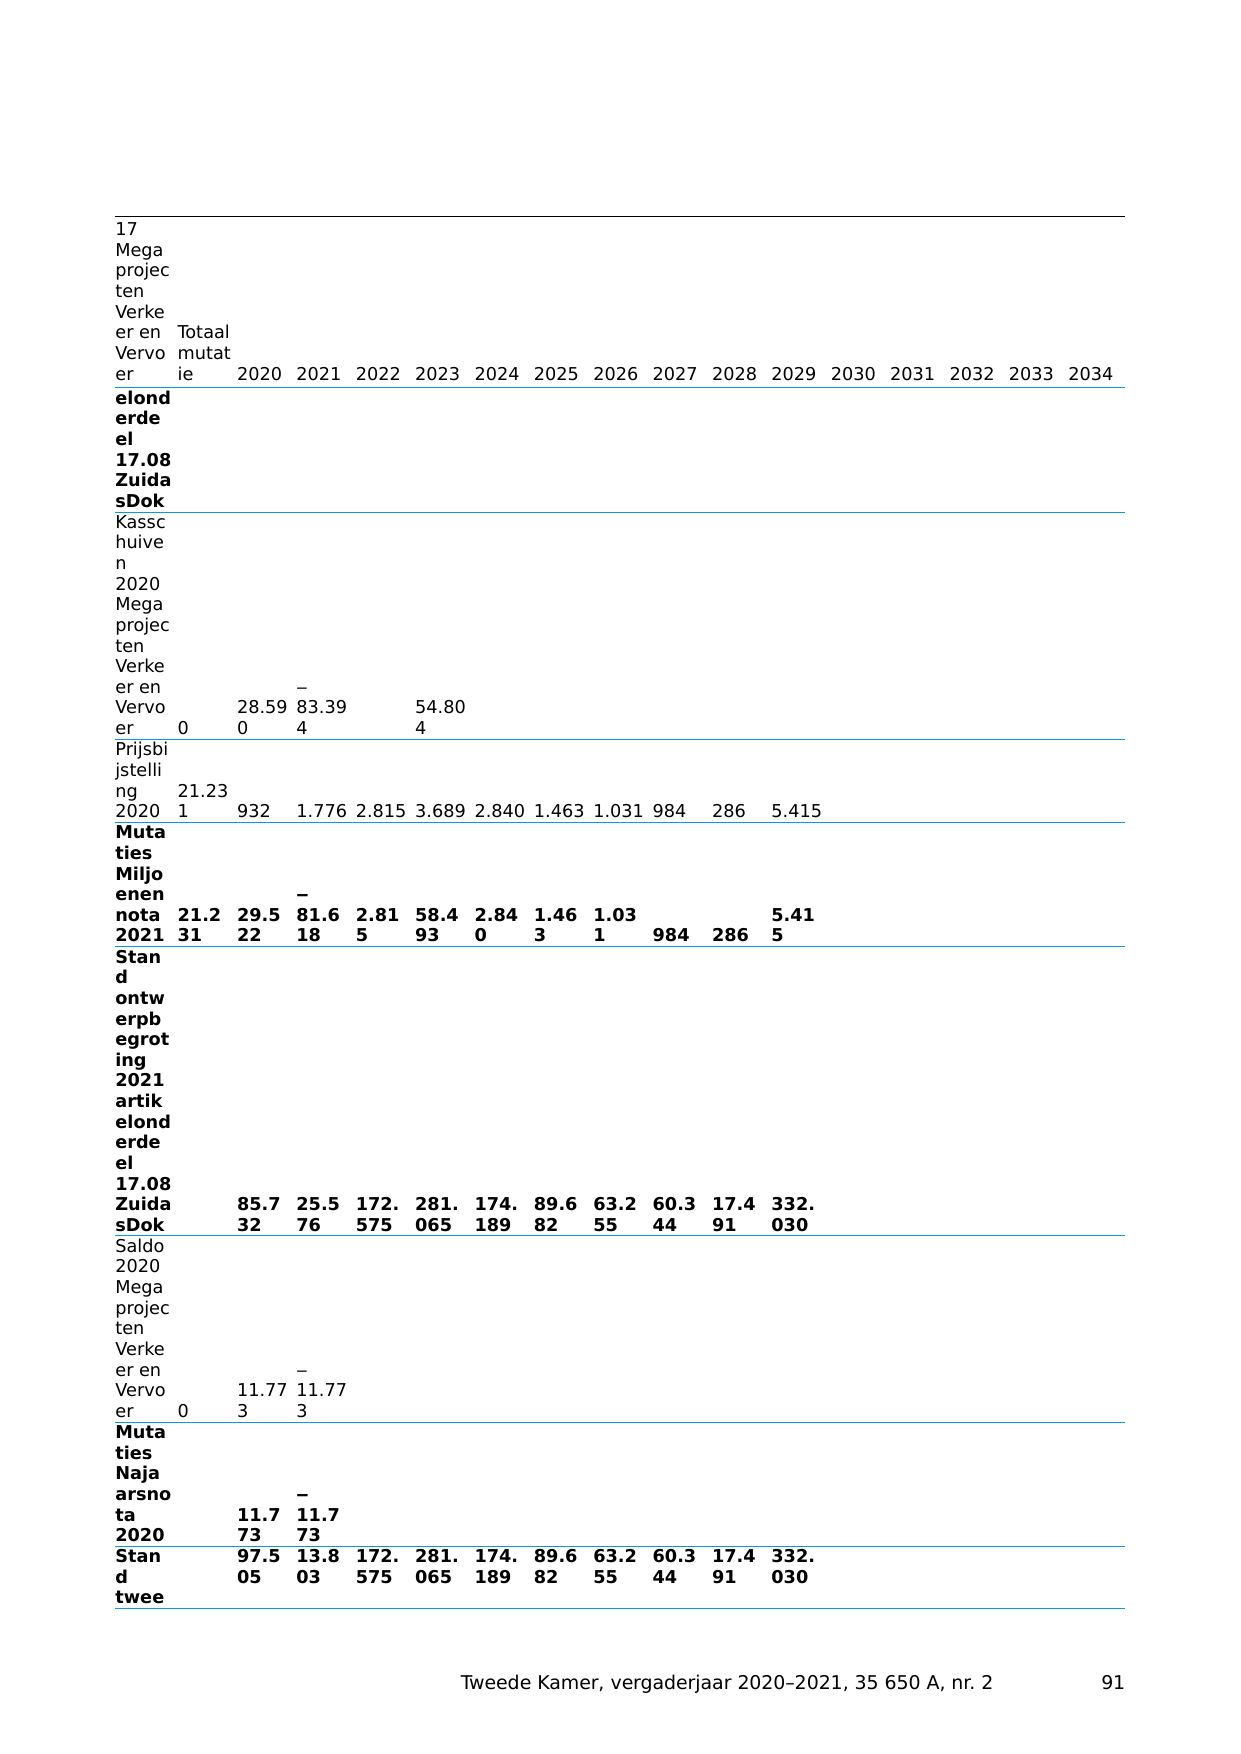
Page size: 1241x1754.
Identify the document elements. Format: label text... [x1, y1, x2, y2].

table_cell 63.255 [590, 1547, 649, 1608]
table_cell 2028 [709, 217, 768, 387]
table_cell 2033 [1006, 217, 1065, 387]
table_cell 28.590 [234, 513, 293, 739]
table_cell 58.493 [412, 823, 471, 946]
table_cell [175, 1547, 234, 1608]
table_cell 60.344 [650, 1547, 709, 1608]
table_cell [1065, 740, 1125, 822]
table_cell [946, 1423, 1006, 1546]
table_cell 984 [650, 823, 709, 946]
table_cell [531, 1423, 590, 1546]
table_cell 932 [234, 740, 293, 822]
table_cell ‒ 81.618 [293, 823, 353, 946]
table_cell [828, 823, 887, 946]
table_cell [946, 740, 1006, 822]
table_cell 286 [709, 823, 768, 946]
table_cell [1006, 1547, 1065, 1608]
table_cell [650, 1423, 709, 1546]
table_cell [946, 823, 1006, 946]
table_cell Saldo 2020 Megaprojecten Verkeer en Vervoer [115, 1236, 174, 1421]
table_cell 2026 [590, 217, 649, 387]
table_cell Stand twee [115, 1547, 174, 1608]
table_cell 2025 [531, 217, 590, 387]
table_cell [1065, 1547, 1125, 1608]
table_cell [1006, 947, 1065, 1235]
table_cell [709, 388, 768, 511]
table_cell [650, 1236, 709, 1421]
table_cell 332.030 [768, 947, 828, 1235]
table_cell 281.065 [412, 1547, 471, 1608]
table_cell 17.491 [709, 1547, 768, 1608]
table_cell [768, 1423, 828, 1546]
table_cell [946, 388, 1006, 511]
table_cell [887, 740, 946, 822]
table_cell [768, 513, 828, 739]
table_cell Totaal mutatie [175, 217, 234, 387]
table_cell [412, 1423, 471, 1546]
table_cell 60.344 [650, 947, 709, 1235]
table_cell [650, 513, 709, 739]
table_cell 89.682 [531, 947, 590, 1235]
table_cell 2.840 [471, 823, 531, 946]
table_cell [1065, 947, 1125, 1235]
table_cell 17 Megaprojecten Verkeer en Vervoer [115, 217, 174, 387]
table_cell [828, 740, 887, 822]
table_cell 5.415 [768, 740, 828, 822]
table_cell 2020 [234, 217, 293, 387]
table_cell 174.189 [471, 1547, 531, 1608]
table_cell [353, 1423, 412, 1546]
table_cell 174.189 [471, 947, 531, 1235]
table_cell 2032 [946, 217, 1006, 387]
table_cell [590, 513, 649, 739]
table_cell [1065, 513, 1125, 739]
table_cell [1065, 1236, 1125, 1421]
table_cell ‒ 83.394 [293, 513, 353, 739]
table_cell 1.031 [590, 740, 649, 822]
table_cell ‒ 11.773 [293, 1236, 353, 1421]
table_cell 21.231 [175, 740, 234, 822]
table_cell 21.231 [175, 823, 234, 946]
table_cell [353, 513, 412, 739]
table_cell 17.491 [709, 947, 768, 1235]
table_cell elonderdeel 17.08 ZuidasDok [115, 388, 174, 511]
table_cell Kasschuiven 2020 Megaprojecten Verkeer en Vervoer [115, 513, 174, 739]
table_cell [293, 388, 353, 511]
table_cell [887, 1423, 946, 1546]
table_cell 1.463 [531, 823, 590, 946]
table_cell [590, 1423, 649, 1546]
table_cell 2031 [887, 217, 946, 387]
table_cell 11.773 [234, 1423, 293, 1546]
table_cell 1.031 [590, 823, 649, 946]
table_cell 85.732 [234, 947, 293, 1235]
table_cell 2.840 [471, 740, 531, 822]
table_cell [828, 1423, 887, 1546]
table_header Tabel 16 Artikel 17 Megaprojecten Verkeer en Vervoer (bedragen x €1.000) [115, 191, 1125, 216]
table_cell 11.773 [234, 1236, 293, 1421]
table_cell [887, 823, 946, 946]
table_cell 2.815 [353, 823, 412, 946]
table_cell [1065, 823, 1125, 946]
table_cell [471, 1236, 531, 1421]
table_cell [471, 1423, 531, 1546]
table_cell [175, 1423, 234, 1546]
table_cell 332.030 [768, 1547, 828, 1608]
table_cell [175, 388, 234, 511]
table_cell 29.522 [234, 823, 293, 946]
table_cell [709, 1236, 768, 1421]
table_cell [887, 388, 946, 511]
table_cell [828, 513, 887, 739]
table_cell 2027 [650, 217, 709, 387]
table_cell [709, 513, 768, 739]
table_cell Mutaties Miljoenennota 2021 [115, 823, 174, 946]
table_cell [946, 1236, 1006, 1421]
table_cell Stand ontwerpbegroting 2021 artikelonderdeel 17.08 ZuidasDok [115, 947, 174, 1235]
table_cell [353, 388, 412, 511]
table_cell 54.804 [412, 513, 471, 739]
table_cell 63.255 [590, 947, 649, 1235]
table_cell [234, 388, 293, 511]
table_cell [887, 513, 946, 739]
table_cell [531, 1236, 590, 1421]
table_cell [471, 513, 531, 739]
table_cell [1006, 823, 1065, 946]
table_cell [175, 947, 234, 1235]
table_cell [828, 1547, 887, 1608]
table_cell [768, 1236, 828, 1421]
table_cell [412, 388, 471, 511]
table_cell 281.065 [412, 947, 471, 1235]
table_cell [887, 947, 946, 1235]
table_cell 2029 [768, 217, 828, 387]
table_cell [768, 388, 828, 511]
table_cell 0 [175, 1236, 234, 1421]
table_cell [1065, 1423, 1125, 1546]
table_cell [709, 1423, 768, 1546]
table_cell ‒ 11.773 [293, 1423, 353, 1546]
table_cell [471, 388, 531, 511]
table_cell [887, 1236, 946, 1421]
table_cell 97.505 [234, 1547, 293, 1608]
table_cell [887, 1547, 946, 1608]
table_cell [828, 947, 887, 1235]
table_cell 2021 [293, 217, 353, 387]
table_cell [946, 947, 1006, 1235]
table_cell 172.575 [353, 947, 412, 1235]
table_cell [590, 1236, 649, 1421]
table_cell 2024 [471, 217, 531, 387]
table_cell [828, 388, 887, 511]
table_cell 89.682 [531, 1547, 590, 1608]
table_cell 0 [175, 513, 234, 739]
table_cell [590, 388, 649, 511]
table_cell [946, 1547, 1006, 1608]
table_cell 25.576 [293, 947, 353, 1235]
table_cell 2030 [828, 217, 887, 387]
table_cell Prijsbijstelling 2020 [115, 740, 174, 822]
table_cell [531, 388, 590, 511]
table_cell [1006, 1423, 1065, 1546]
table_cell [1006, 740, 1065, 822]
table_cell 5.415 [768, 823, 828, 946]
table_cell 1.463 [531, 740, 590, 822]
table_cell 172.575 [353, 1547, 412, 1608]
table_cell 3.689 [412, 740, 471, 822]
table_cell [1006, 513, 1065, 739]
table_cell [1006, 1236, 1065, 1421]
table_cell 2034 [1065, 217, 1125, 387]
table_cell [828, 1236, 887, 1421]
table_cell [650, 388, 709, 511]
table_cell Mutaties Najaarsnota 2020 [115, 1423, 174, 1546]
table_cell 2.815 [353, 740, 412, 822]
table_cell [946, 513, 1006, 739]
table_cell 286 [709, 740, 768, 822]
table_cell 2023 [412, 217, 471, 387]
table_cell 13.803 [293, 1547, 353, 1608]
table_cell 2022 [353, 217, 412, 387]
table_cell [353, 1236, 412, 1421]
table_cell 1.776 [293, 740, 353, 822]
table_cell [531, 513, 590, 739]
table_cell [1006, 388, 1065, 511]
table_cell 984 [650, 740, 709, 822]
table_cell [1065, 388, 1125, 511]
table_cell [412, 1236, 471, 1421]
